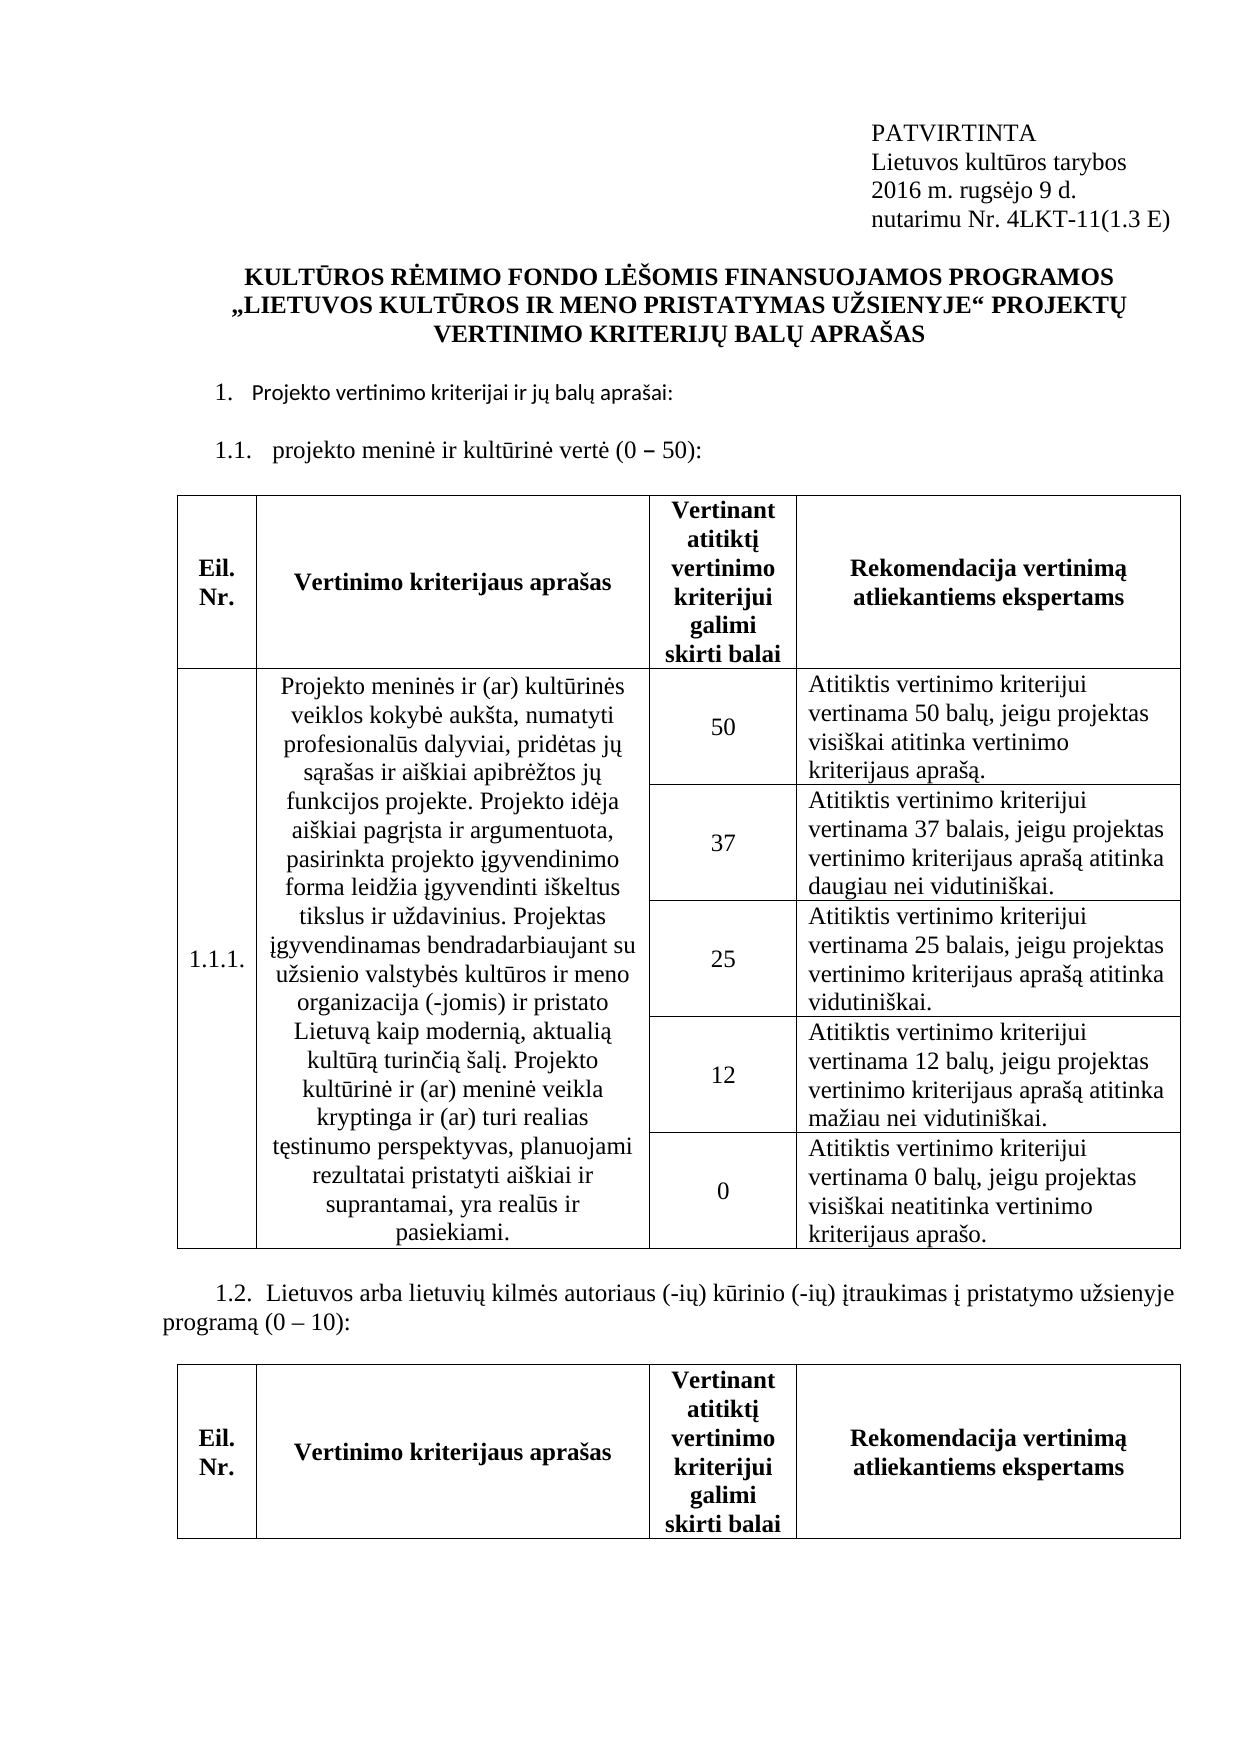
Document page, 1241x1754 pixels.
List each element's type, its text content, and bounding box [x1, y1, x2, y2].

text PATVIRTINTA [177, 118, 1181, 147]
text 2016 m. rugsėjo 9 d. [871, 176, 1181, 204]
table_cell Atitiktis vertinimo kriterijui vertinama 37 balais, jeigu projektas vertinimo kriterijaus aprašą atitinka daugiau nei vidutiniškai. [797, 785, 1180, 900]
text 1.1. projekto meninė ir kultūrinė vertė (0 – 50): [214, 432, 1181, 466]
table_cell 37 [650, 785, 796, 900]
text 1.2. Lietuvos arba lietuvių kilmės autoriaus (-ių) kūrinio (-ių) įtraukimas į pristatymo užsienyje programą (0 – 10): [162, 1278, 1181, 1336]
table_cell 50 [650, 669, 796, 784]
text Lietuvos kultūros tarybos [177, 147, 1181, 176]
table_header Rekomendacija vertinimą atliekantiems ekspertams [797, 496, 1180, 668]
table_cell Atitiktis vertinimo kriterijui vertinama 12 balų, jeigu projektas vertinimo kriterijaus aprašą atitinka mažiau nei vidutiniškai. [797, 1017, 1180, 1132]
table_cell 25 [650, 901, 796, 1016]
table_header Vertinimo kriterijaus aprašas [257, 496, 649, 668]
table_header Vertinant atitiktį vertinimo kriterijui galimi skirti balai [650, 496, 796, 668]
table_cell 12 [650, 1017, 796, 1132]
text KULTŪROS RĖMIMO FONDO LĖŠOMIS FINANSUOJAMOS PROGRAMOS „LIETUVOS KULTŪROS IR MENO PRISTATYMAS UŽSIENYJE“ PROJEKTŲ VERTINIMO KRITERIJŲ BALŲ APRAŠAS [177, 262, 1181, 348]
table_header Eil. Nr. [178, 1365, 256, 1538]
table_header Vertinimo kriterijaus aprašas [257, 1365, 649, 1538]
text nutarimu Nr. 4LKT-11(1.3 E) [871, 204, 1181, 233]
table_cell 0 [650, 1133, 796, 1248]
table_cell Projekto meninės ir (ar) kultūrinės veiklos kokybė aukšta, numatyti profesionalūs dalyviai, pridėtas jų sąrašas ir aiškiai apibrėžtos jų funkcijos projekte. Projekto idėja aiškiai pagrįsta ir argumentuota, pasirinkta projekto įgyvendinimo forma leidžia įgyvendinti iškeltus tikslus ir uždavinius. Projektas įgyvendinamas bendradarbiaujant su užsienio valstybės kultūros ir meno organizacija (-jomis) ir pristato Lietuvą kaip modernią, aktualią kultūrą turinčią šalį. Projekto kultūrinė ir (ar) meninė veikla kryptinga ir (ar) turi realias tęstinumo perspektyvas, planuojami rezultatai pristatyti aiškiai ir suprantamai, yra realūs ir pasiekiami. [257, 669, 649, 1248]
table_cell 1.1.1. [178, 669, 256, 1248]
table_header Vertinant atitiktį vertinimo kriterijui galimi skirti balai [650, 1365, 796, 1538]
table_cell Atitiktis vertinimo kriterijui vertinama 25 balais, jeigu projektas vertinimo kriterijaus aprašą atitinka vidutiniškai. [797, 901, 1180, 1016]
text 1. Projekto vertinimo kriterijai ir jų balų aprašai: [214, 377, 1181, 406]
table_header Rekomendacija vertinimą atliekantiems ekspertams [797, 1365, 1180, 1538]
table_header Eil. Nr. [178, 496, 256, 668]
table_cell Atitiktis vertinimo kriterijui vertinama 50 balų, jeigu projektas visiškai atitinka vertinimo kriterijaus aprašą. [797, 669, 1180, 784]
table_cell Atitiktis vertinimo kriterijui vertinama 0 balų, jeigu projektas visiškai neatitinka vertinimo kriterijaus aprašo. [797, 1133, 1180, 1248]
